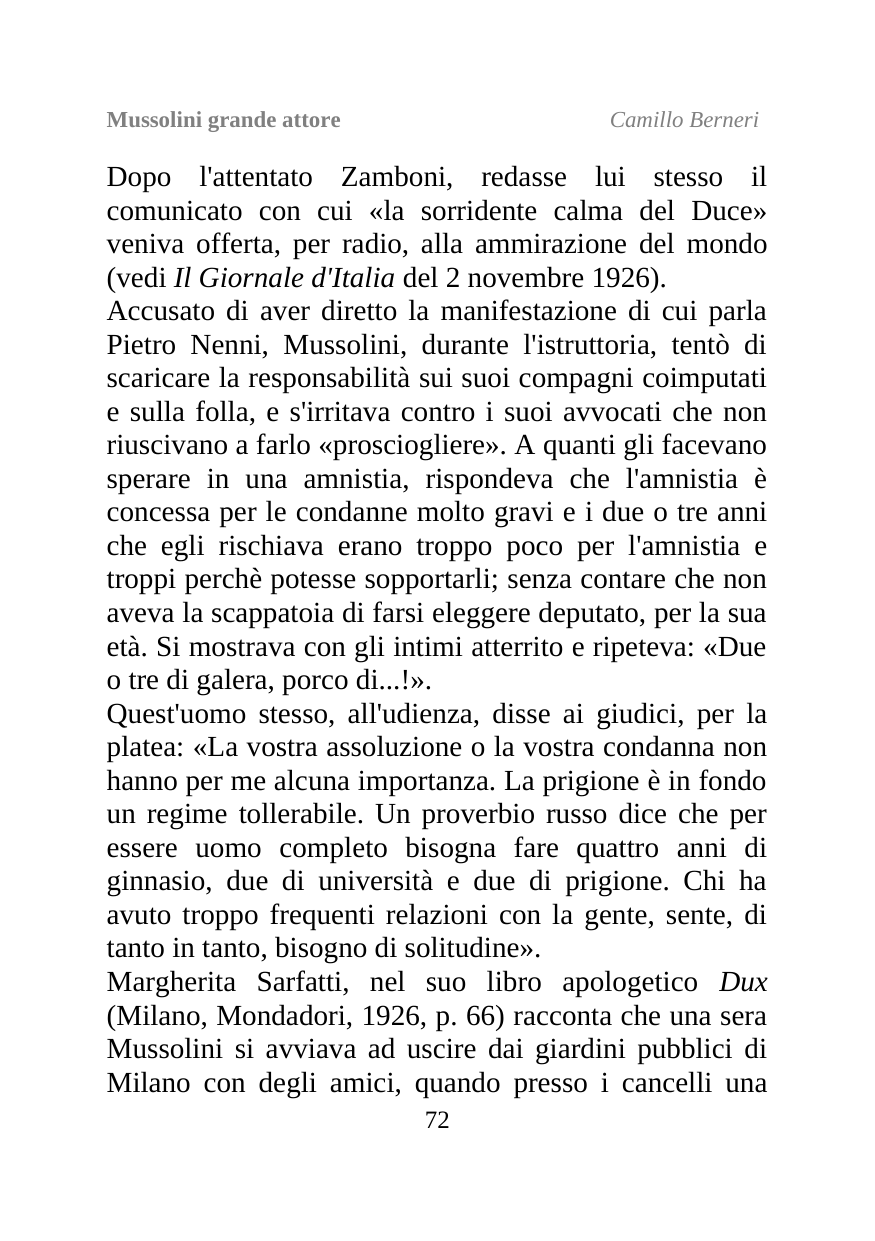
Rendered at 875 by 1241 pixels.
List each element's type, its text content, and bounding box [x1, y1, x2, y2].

text Dopo l'attentato Zamboni, redasse lui stesso il comunicato con cui «la sorridente calma del Duce» veniva offerta, per radio, alla ammirazione del mondo (vedi Il Giornale d'Italia del 2 novembre 1926). [106, 159, 768, 293]
text Quest'uomo stesso, all'udienza, disse ai giudici, per la platea: «La vostra assoluzione o la vostra condanna non hanno per me alcuna importanza. La prigione è in fondo un regime tollerabile. Un proverbio russo dice che per essere uomo completo bisogna fare quattro anni di ginnasio, due di università e due di prigione. Chi ha avuto troppo frequenti relazioni con la gente, sente, di tanto in tanto, bisogno di solitudine». [106, 696, 768, 964]
text Accusato di aver diretto la manifestazione di cui parla Pietro Nenni, Mussolini, durante l'istruttoria, tentò di scaricare la responsabilità sui suoi compagni coimputati e sulla folla, e s'irritava contro i suoi avvocati che non riuscivano a farlo «prosciogliere». A quanti gli facevano sperare in una amnistia, rispondeva che l'amnistia è concessa per le condanne molto gravi e i due o tre anni che egli rischiava erano troppo poco per l'amnistia e troppi perchè potesse sopportarli; senza contare che non aveva la scappatoia di farsi eleggere deputato, per la sua età. Si mostrava con gli intimi atterrito e ripeteva: «Due o tre di galera, porco di...!». [106, 293, 768, 696]
text Margherita Sarfatti, nel suo libro apologetico Dux (Milano, Mondadori, 1926, p. 66) racconta che una sera Mussolini si avviava ad uscire dai giardini pubblici di Milano con degli amici, quando presso i cancelli una [106, 964, 768, 1098]
